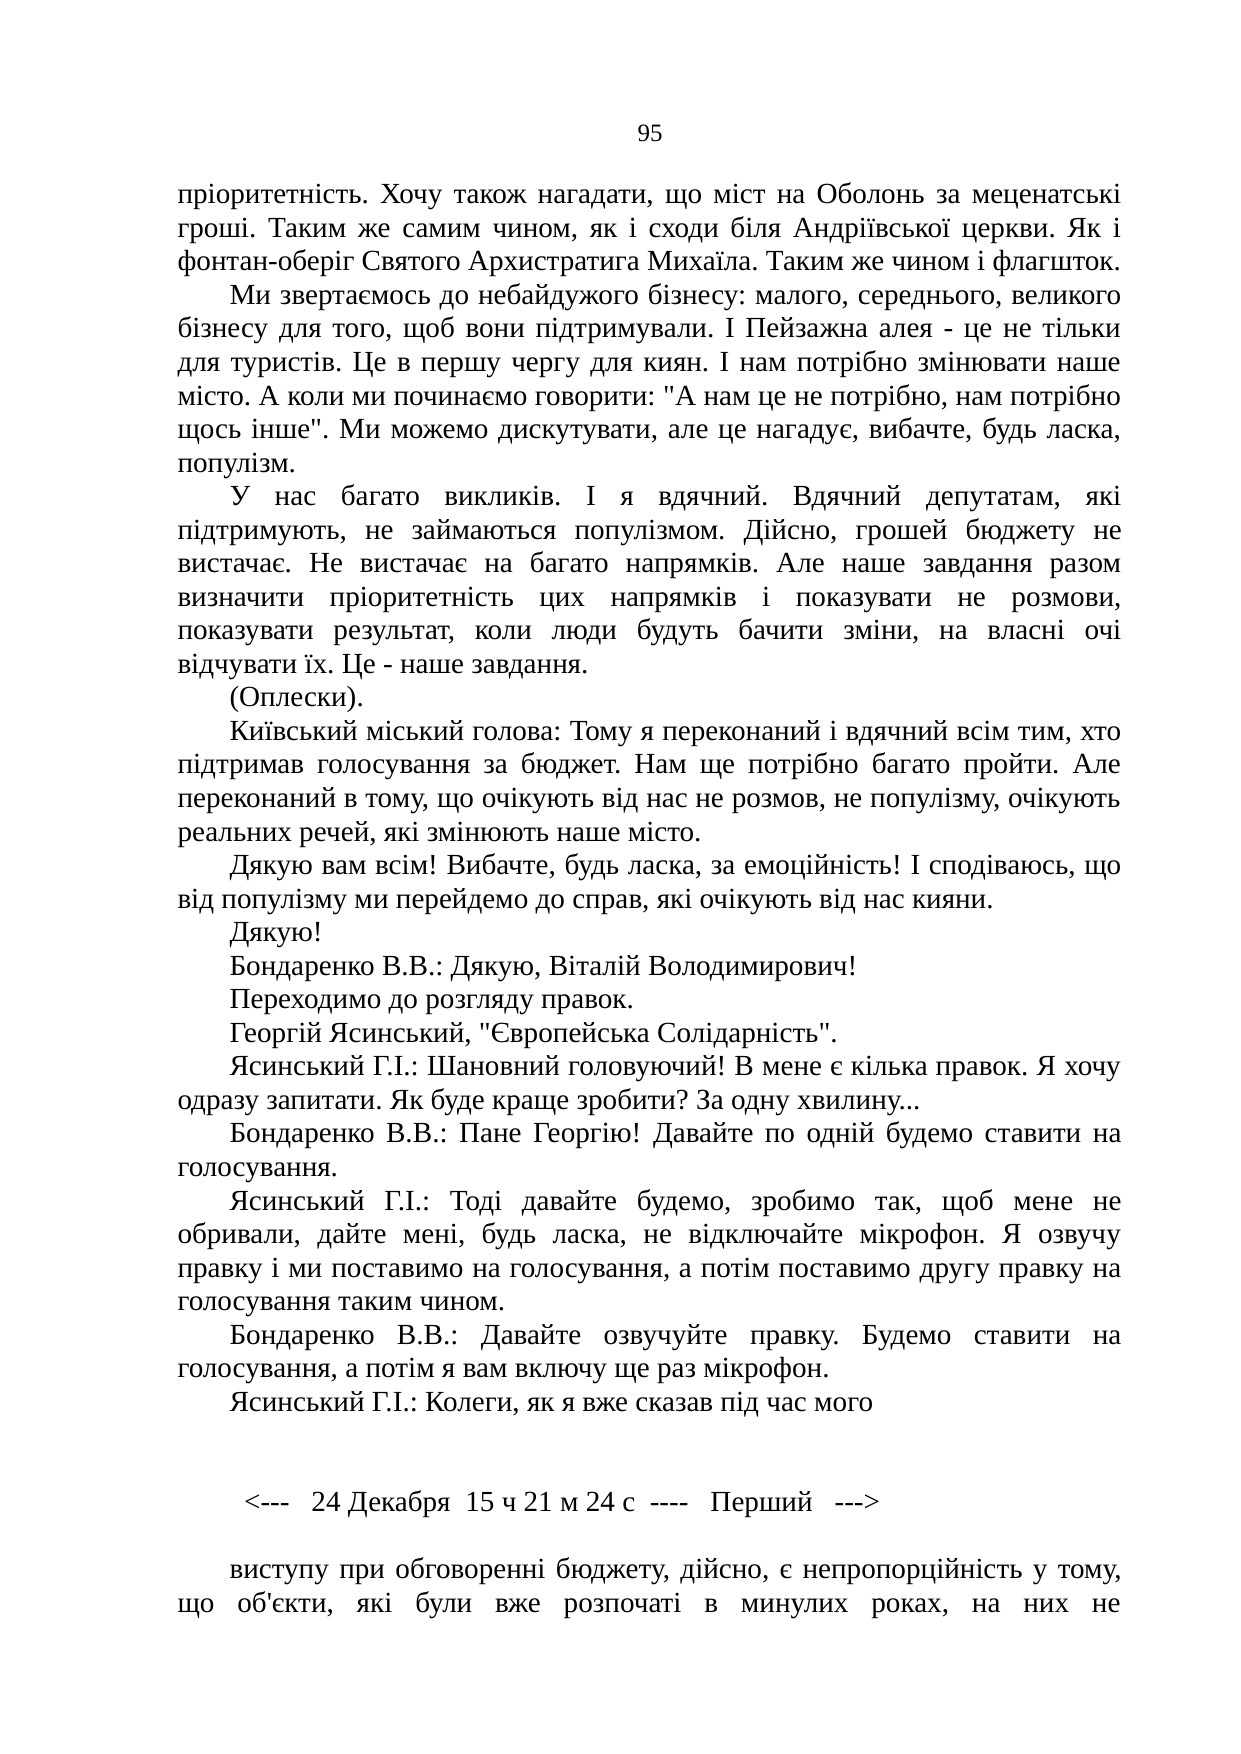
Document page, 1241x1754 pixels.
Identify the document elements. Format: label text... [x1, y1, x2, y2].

text Дякую! [177, 914, 1122, 948]
text пріоритетність. Хочу також нагадати, що міст на Оболонь за меценатські гроші. Таким же самим чином, як і сходи біля Андріївської церкви. Як і фонтан-оберіг Святого Архистратига Михаїла. Таким же чином і флагшток. [177, 176, 1122, 277]
text Київський міський голова: Тому я переконаний і вдячний всім тим, хто підтримав голосування за бюджет. Нам ще потрібно багато пройти. Але переконаний в тому, що очікують від нас не розмов, не популізму, очікують реальних речей, які змінюють наше місто. [177, 713, 1122, 847]
text Ясинський Г.І.: Тоді давайте будемо, зробимо так, щоб мене не обривали, дайте мені, будь ласка, не відключайте мікрофон. Я озвучу правку і ми поставимо на голосування, а потім поставимо другу правку на голосування таким чином. [177, 1183, 1122, 1317]
text Дякую вам всім! Вибачте, будь ласка, за емоційність! І сподіваюсь, що від популізму ми перейдемо до справ, які очікують від нас кияни. [177, 847, 1122, 914]
text <--- 24 Декабря 15 ч 21 м 24 с ---- Перший ---> [177, 1484, 1122, 1518]
text Переходимо до розгляду правок. [177, 981, 1122, 1015]
text Бондаренко В.В.: Давайте озвучуйте правку. Будемо ставити на голосування, а потім я вам включу ще раз мікрофон. [177, 1317, 1122, 1384]
text Бондаренко В.В.: Дякую, Віталій Володимирович! [177, 948, 1122, 981]
text Ясинський Г.І.: Колеги, як я вже сказав під час мого [177, 1384, 1122, 1417]
text Георгій Ясинський, "Європейська Солідарність". [177, 1015, 1122, 1048]
text У нас багато викликів. І я вдячний. Вдячний депутатам, які підтримують, не займаються популізмом. Дійсно, грошей бюджету не вистачає. Не вистачає на багато напрямків. Але наше завдання разом визначити пріоритетність цих напрямків і показувати не розмови, показувати результат, коли люди будуть бачити зміни, на власні очі відчувати їх. Це - наше завдання. [177, 478, 1122, 679]
text Ми звертаємось до небайдужого бізнесу: малого, середнього, великого бізнесу для того, щоб вони підтримували. І Пейзажна алея - це не тільки для туристів. Це в першу чергу для киян. І нам потрібно змінювати наше місто. А коли ми починаємо говорити: "А нам це не потрібно, нам потрібно щось інше". Ми можемо дискутувати, але це нагадує, вибачте, будь ласка, популізм. [177, 277, 1122, 478]
text (Оплески). [177, 679, 1122, 713]
text Ясинський Г.І.: Шановний головуючий! В мене є кілька правок. Я хочу одразу запитати. Як буде краще зробити? За одну хвилину... [177, 1048, 1122, 1116]
text виступу при обговоренні бюджету, дійсно, є непропорційність у тому, що об'єкти, які були вже розпочаті в минулих роках, на них не [177, 1552, 1122, 1619]
text Бондаренко В.В.: Пане Георгію! Давайте по одній будемо ставити на голосування. [177, 1116, 1122, 1183]
